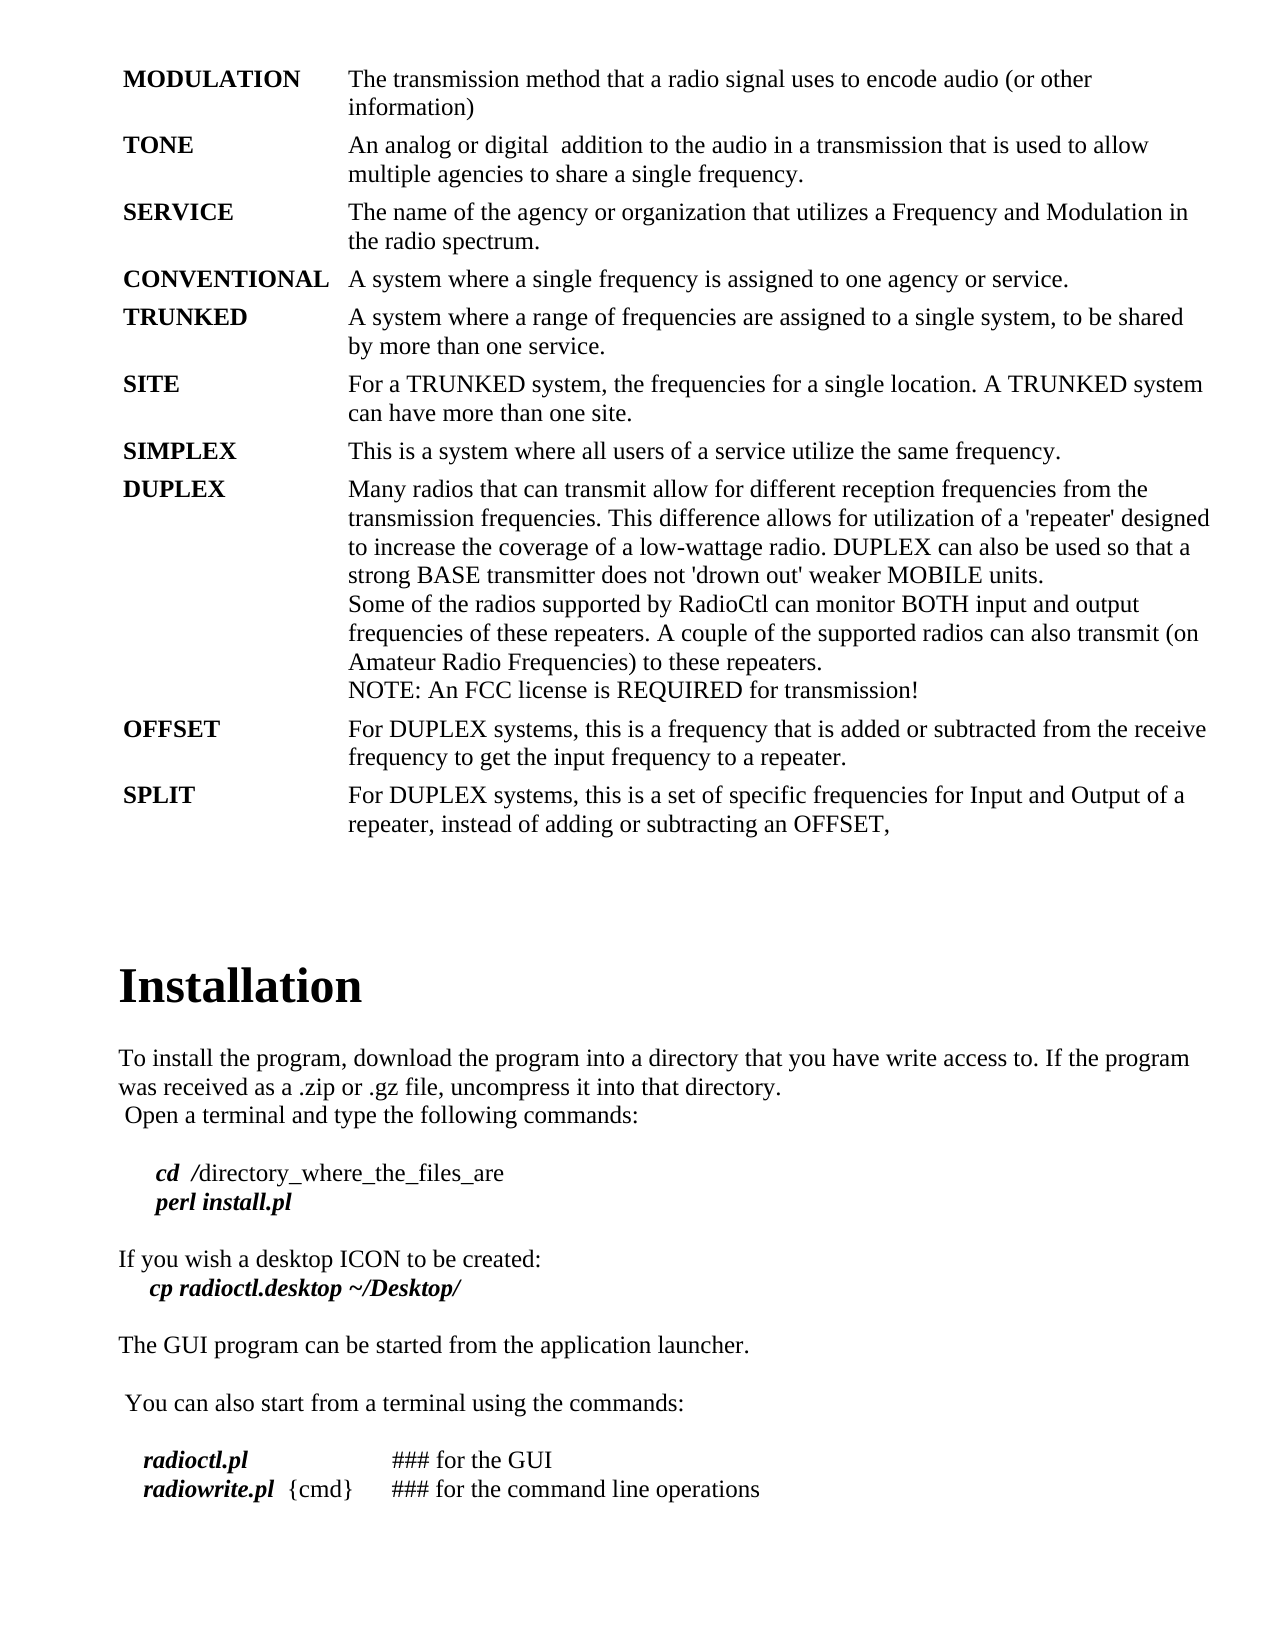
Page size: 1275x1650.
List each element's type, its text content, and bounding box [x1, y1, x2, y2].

text The GUI program can be started from the application launcher. [118, 1330, 1216, 1359]
table_cell A system where a single frequency is assigned to one agency or service. [343, 260, 1217, 298]
table_cell SPLIT [118, 776, 343, 843]
table_cell CONVENTIONAL [118, 260, 343, 298]
table_cell An analog or digital addition to the audio in a transmission that is used to allow multiple agencies to share a single frequency. [343, 126, 1217, 193]
text radioctl.pl ### for the GUI [118, 1445, 1216, 1474]
text cd /directory_where_the_files_are [118, 1158, 1216, 1187]
table_cell TRUNKED [118, 298, 343, 365]
table_cell For DUPLEX systems, this is a frequency that is added or subtracted from the receive frequency to get the input frequency to a repeater. [343, 709, 1217, 776]
table_cell A system where a range of frequencies are assigned to a single system, to be shared by more than one service. [343, 298, 1217, 365]
text perl install.pl [118, 1187, 1216, 1215]
table_cell SERVICE [118, 193, 343, 260]
text Open a terminal and type the following commands: [118, 1100, 1216, 1129]
table_cell The transmission method that a radio signal uses to encode audio (or other information) [343, 59, 1217, 126]
table_cell DUPLEX [118, 470, 343, 709]
subtitle Installation [118, 956, 1216, 1013]
table_cell Many radios that can transmit allow for different reception frequencies from the transmission frequencies. This difference allows for utilization of a 'repeater' designed to increase the coverage of a low-wattage radio. DUPLEX can also be used so that a strong BASE transmitter does not 'drown out' weaker MOBILE units. Some of the radios supported by RadioCtl can monitor BOTH input and output frequencies of these repeaters. A couple of the supported radios can also transmit (on Amateur Radio Frequencies) to these repeaters. NOTE: An FCC license is REQUIRED for transmission! [343, 470, 1217, 709]
text You can also start from a terminal using the commands: [118, 1388, 1216, 1417]
text radiowrite.pl {cmd} ### for the command line operations [118, 1474, 1216, 1503]
table_cell SIMPLEX [118, 432, 343, 470]
table_cell For a TRUNKED system, the frequencies for a single location. A TRUNKED system can have more than one site. [343, 365, 1217, 432]
table_cell The name of the agency or organization that utilizes a Frequency and Modulation in the radio spectrum. [343, 193, 1217, 260]
table_cell TONE [118, 126, 343, 193]
text If you wish a desktop ICON to be created: [118, 1244, 1216, 1273]
table_cell SITE [118, 365, 343, 432]
table_cell For DUPLEX systems, this is a set of specific frequencies for Input and Output of a repeater, instead of adding or subtracting an OFFSET, [343, 776, 1217, 843]
table_cell This is a system where all users of a service utilize the same frequency. [343, 432, 1217, 470]
table_cell OFFSET [118, 709, 343, 776]
table_cell MODULATION [118, 59, 343, 126]
text cp radioctl.desktop ~/Desktop/ [118, 1273, 1216, 1302]
text To install the program, download the program into a directory that you have write access to. If the program was received as a .zip or .gz file, uncompress it into that directory. [118, 1043, 1216, 1100]
